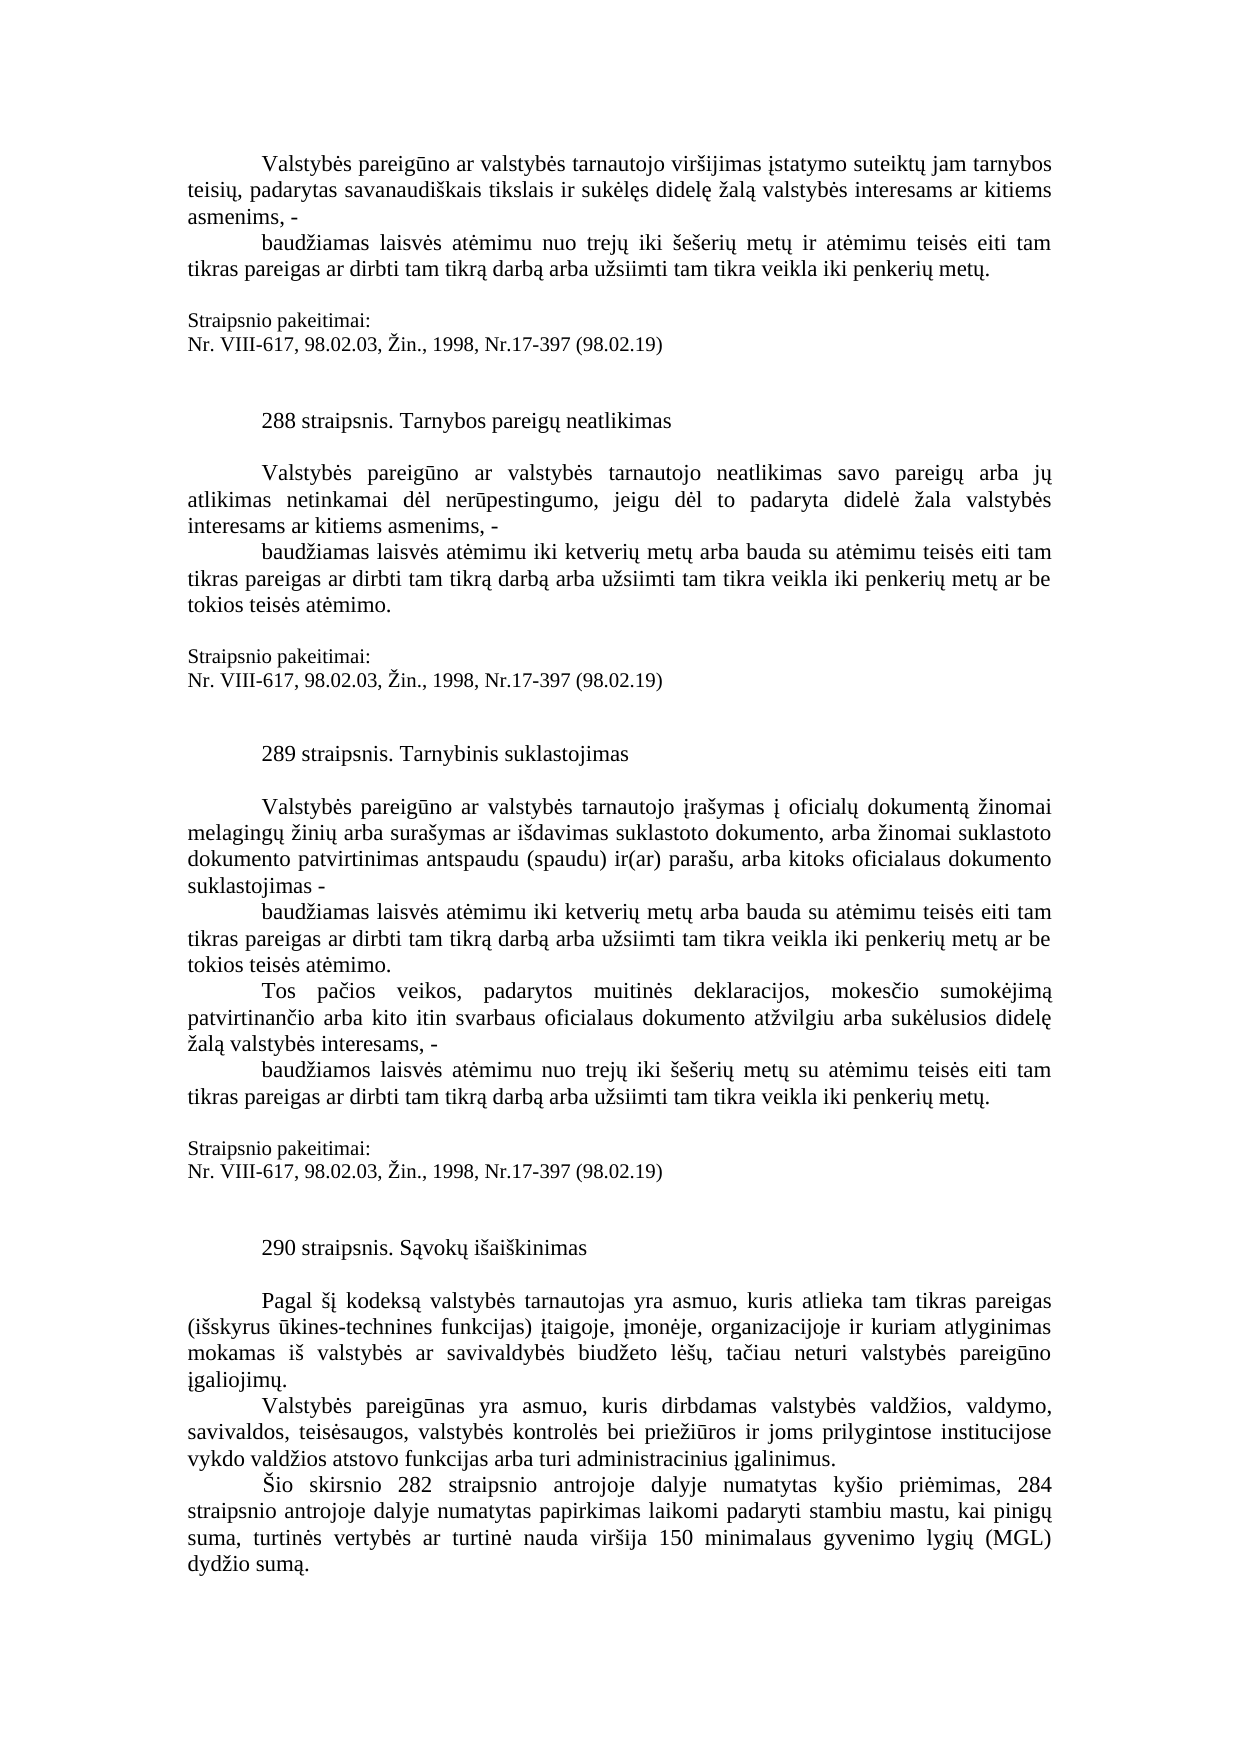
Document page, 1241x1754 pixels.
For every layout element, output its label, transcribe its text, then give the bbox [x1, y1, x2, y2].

text baudžiamas laisvės atėmimu nuo trejų iki šešerių metų ir atėmimu teisės eiti tam tikras pareigas ar dirbti tam tikrą darbą arba užsiimti tam tikra veikla iki penkerių metų. [187, 229, 1053, 282]
text Tos pačios veikos, padarytos muitinės deklaracijos, mokesčio sumokėjimą patvirtinančio arba kito itin svarbaus oficialaus dokumento atžvilgiu arba sukėlusios didelę žalą valstybės interesams, - [187, 977, 1053, 1056]
text 289 straipsnis. Tarnybinis suklastojimas [207, 740, 1053, 766]
text baudžiamos laisvės atėmimu nuo trejų iki šešerių metų su atėmimu teisės eiti tam tikras pareigas ar dirbti tam tikrą darbą arba užsiimti tam tikra veikla iki penkerių metų. [187, 1056, 1053, 1109]
text 290 straipsnis. Sąvokų išaiškinimas [206, 1234, 1053, 1260]
text baudžiamas laisvės atėmimu iki ketverių metų arba bauda su atėmimu teisės eiti tam tikras pareigas ar dirbti tam tikrą darbą arba užsiimti tam tikra veikla iki penkerių metų ar be tokios teisės atėmimo. [187, 538, 1053, 617]
text Pagal šį kodeksą valstybės tarnautojas yra asmuo, kuris atlieka tam tikras pareigas (išskyrus ūkines-technines funkcijas) įtaigoje, įmonėje, organizacijoje ir kuriam atlyginimas mokamas iš valstybės ar savivaldybės biudžeto lėšų, tačiau neturi valstybės pareigūno įgaliojimų. [187, 1287, 1053, 1392]
text Nr. VIII-617, 98.02.03, Žin., 1998, Nr.17-397 (98.02.19) [187, 668, 1053, 692]
text Nr. VIII-617, 98.02.03, Žin., 1998, Nr.17-397 (98.02.19) [187, 332, 1053, 356]
text Valstybės pareigūnas yra asmuo, kuris dirbdamas valstybės valdžios, valdymo, savivaldos, teisėsaugos, valstybės kontrolės bei priežiūros ir joms prilygintose institucijose vykdo valdžios atstovo funkcijas arba turi administracinius įgalinimus. [187, 1392, 1053, 1471]
text 288 straipsnis. Tarnybos pareigų neatlikimas [207, 407, 1053, 433]
text Valstybės pareigūno ar valstybės tarnautojo neatlikimas savo pareigų arba jų atlikimas netinkamai dėl nerūpestingumo, jeigu dėl to padaryta didelė žala valstybės interesams ar kitiems asmenims, - [187, 459, 1053, 538]
text Valstybės pareigūno ar valstybės tarnautojo viršijimas įstatymo suteiktų jam tarnybos teisių, padarytas savanaudiškais tikslais ir sukėlęs didelę žalą valstybės interesams ar kitiems asmenims, - [187, 150, 1053, 229]
text baudžiamas laisvės atėmimu iki ketverių metų arba bauda su atėmimu teisės eiti tam tikras pareigas ar dirbti tam tikrą darbą arba užsiimti tam tikra veikla iki penkerių metų ar be tokios teisės atėmimo. [187, 898, 1053, 977]
text Straipsnio pakeitimai: [187, 644, 1053, 668]
text Valstybės pareigūno ar valstybės tarnautojo įrašymas į oficialų dokumentą žinomai melagingų žinių arba surašymas ar išdavimas suklastoto dokumento, arba žinomai suklastoto dokumento patvirtinimas antspaudu (spaudu) ir(ar) parašu, arba kitoks oficialaus dokumento suklastojimas - [187, 793, 1053, 898]
text Nr. VIII-617, 98.02.03, Žin., 1998, Nr.17-397 (98.02.19) [187, 1159, 1053, 1183]
text Straipsnio pakeitimai: [187, 1135, 1053, 1159]
text Straipsnio pakeitimai: [187, 308, 1053, 332]
text Šio skirsnio 282 straipsnio antrojoje dalyje numatytas kyšio priėmimas, 284 straipsnio antrojoje dalyje numatytas papirkimas laikomi padaryti stambiu mastu, kai pinigų suma, turtinės vertybės ar turtinė nauda viršija 150 minimalaus gyvenimo lygių (MGL) dydžio sumą. [187, 1471, 1053, 1577]
